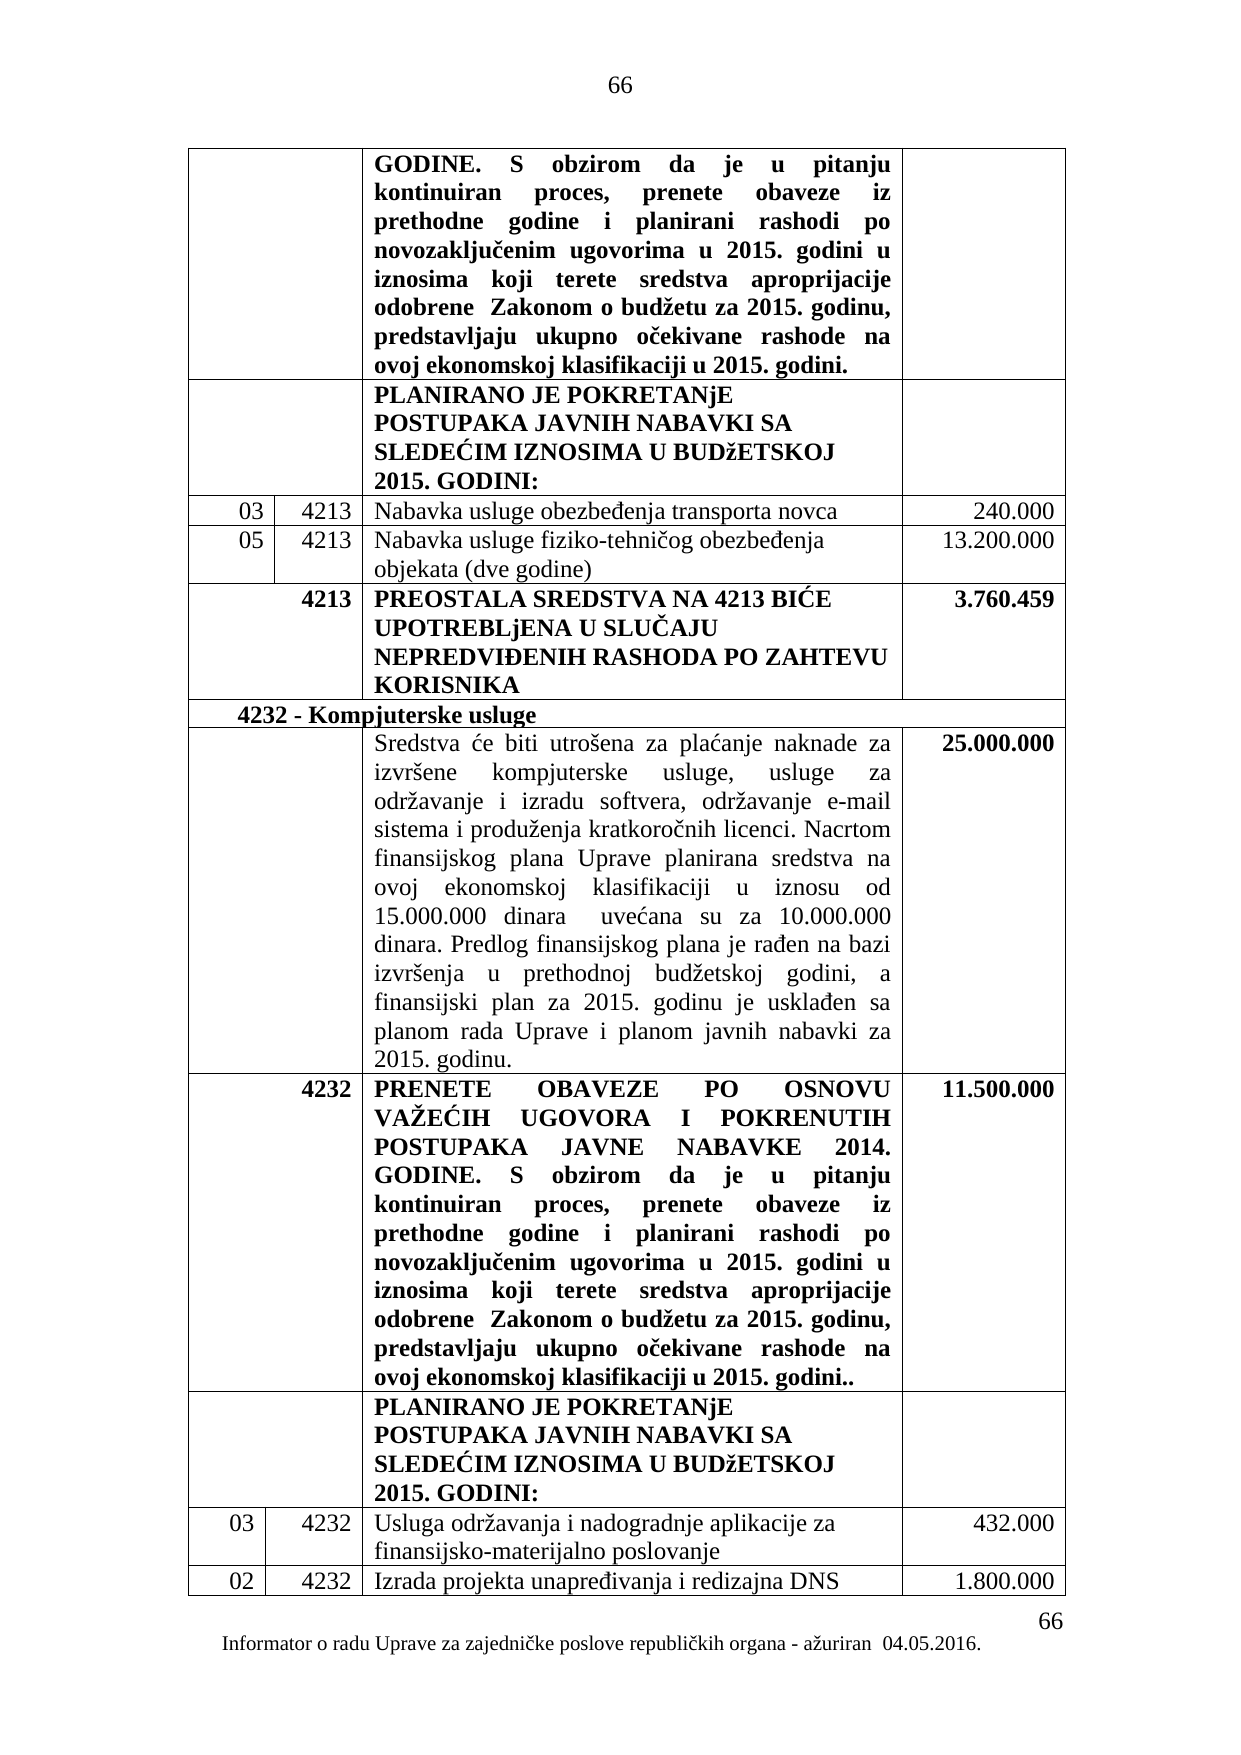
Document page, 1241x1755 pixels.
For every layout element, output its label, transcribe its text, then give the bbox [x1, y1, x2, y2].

table_cell [189, 149, 362, 379]
table_cell 05 [189, 526, 274, 583]
table_cell 4213 [275, 526, 362, 583]
table_cell PRENETE OBAVEZE PO OSNOVU VAŽEĆIH UGOVORA I POKRENUTIH POSTUPAKA JAVNE NABAVKE 2014. GODINE. S obzirom da je u pitanju kontinuiran proces, prenete obaveze iz prethodne godine i planirani rashodi po novozaklјučenim ugovorima u 2015. godini u iznosima koji terete sredstva aproprijacije odobrene Zakonom o budžetu za 2015. godinu, predstavlјaju ukupno očekivane rashode na ovoj ekonomskoj klasifikaciji u 2015. godini.. [363, 1074, 902, 1391]
table_cell Sredstva će biti utrošena za plaćanje naknade za izvršene kompjuterske usluge, usluge za održavanje i izradu softvera, održavanje e-mail sistema i produženja kratkoročnih licenci. Nacrtom finansijskog plana Uprave planirana sredstva na ovoj ekonomskoj klasifikaciji u iznosu od 15.000.000 dinara uvećana su za 10.000.000 dinara. Predlog finansijskog plana je rađen na bazi izvršenja u prethodnoj budžetskoj godini, a finansijski plan za 2015. godinu je usklađen sa planom rada Uprave i planom javnih nabavki za 2015. godinu. [363, 728, 902, 1073]
table_cell PLANIRANO JE POKRETANјE POSTUPAKA JAVNIH NABAVKI SA SLEDEĆIM IZNOSIMA U BUDžETSKOJ 2015. GODINI: [363, 380, 902, 495]
table_cell 4213 [189, 584, 362, 699]
table_cell 13.200.000 [903, 526, 1065, 583]
table_cell PLANIRANO JE POKRETANјE POSTUPAKA JAVNIH NABAVKI SA SLEDEĆIM IZNOSIMA U BUDžETSKOJ 2015. GODINI: [363, 1392, 902, 1507]
table_cell [903, 149, 1065, 379]
table_cell 1.800.000 [903, 1566, 1065, 1595]
table_cell PREOSTALA SREDSTVA NA 4213 BIĆE UPOTREBLjENA U SLUČAJU NEPREDVIĐENIH RASHODA PO ZAHTEVU KORISNIKA [363, 584, 902, 699]
table_cell GODINE. S obzirom da je u pitanju kontinuiran proces, prenete obaveze iz prethodne godine i planirani rashodi po novozaklјučenim ugovorima u 2015. godini u iznosima koji terete sredstva aproprijacije odobrene Zakonom o budžetu za 2015. godinu, predstavlјaju ukupno očekivane rashode na ovoj ekonomskoj klasifikaciji u 2015. godini. [363, 149, 902, 379]
table_cell [189, 728, 362, 1073]
table_cell 240.000 [903, 496, 1065, 524]
table_cell 03 [189, 496, 274, 524]
table_cell Nabavka usluge fiziko-tehničog obezbeđenja objekata (dve godine) [363, 526, 902, 583]
table_cell [903, 1392, 1065, 1507]
table_cell [903, 380, 1065, 495]
table_cell 25.000.000 [903, 728, 1065, 1073]
table_cell 4213 [275, 496, 362, 524]
table_cell 11.500.000 [903, 1074, 1065, 1391]
table_cell 03 [189, 1508, 265, 1565]
table_cell 02 [189, 1566, 265, 1595]
table_cell Usluga održavanja i nadogradnje aplikacije za finansijsko-materijalno poslovanje [363, 1508, 902, 1565]
table_cell Nabavka usluge obezbeđenja transporta novca [363, 496, 902, 524]
table_cell 4232 - Kompjuterske usluge [189, 700, 1065, 727]
table_cell 4232 [189, 1074, 362, 1391]
table_cell 4232 [266, 1566, 362, 1595]
table_cell [189, 380, 362, 495]
table_cell [189, 1392, 362, 1507]
table_cell 432.000 [903, 1508, 1065, 1565]
table_cell 3.760.459 [903, 584, 1065, 699]
table_cell Izrada projekta unapređivanja i redizajna DNS [363, 1566, 902, 1595]
table_cell 4232 [266, 1508, 362, 1565]
